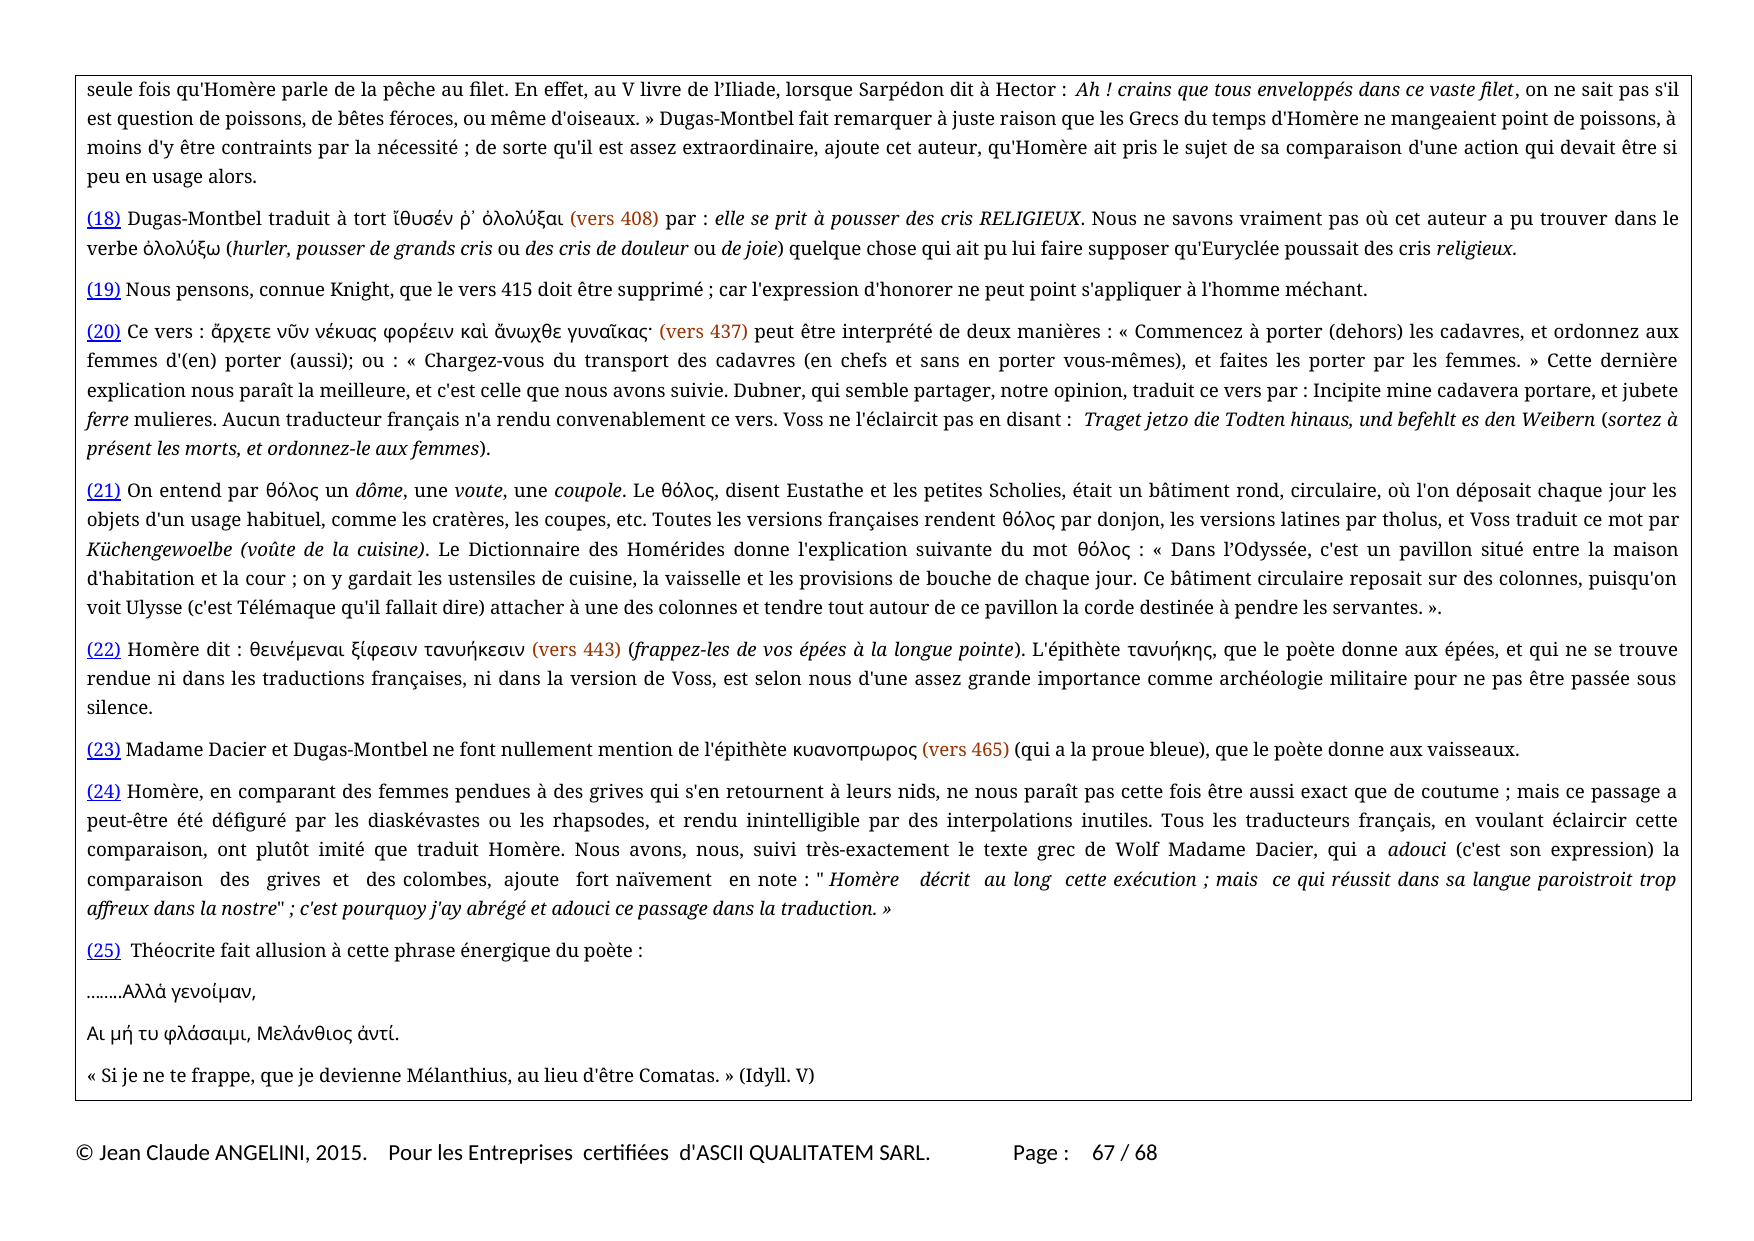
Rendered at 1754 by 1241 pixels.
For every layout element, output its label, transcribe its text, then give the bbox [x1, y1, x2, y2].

table_header seule fois qu'Homère parle de la pêche au filet. En effet, au V livre de l’Iliade, lorsque Sarpédon dit à Hector : Ah ! crains que tous enveloppés dans ce vaste filet, on ne sait pas s'il est question de poissons, de bêtes féroces, ou même d'oiseaux. » Dugas-Montbel fait remarquer à juste raison que les Grecs du temps d'Homère ne mangeaient point de poissons, à moins d'y être contraints par la nécessité ; de sorte qu'il est assez extraordinaire, ajoute cet auteur, qu'Homère ait pris le sujet de sa comparaison d'une action qui devait être si peu en usage alors. (18) Dugas-Montbel traduit à tort ἴθυσέν ῥ᾽ ὀλολύξαι (vers 408) par : elle se prit à pousser des cris RELIGIEUX. Nous ne savons vraiment pas où cet auteur a pu trouver dans le verbe ὀλολύξω (hurler, pousser de grands cris ou des cris de douleur ou de joie) quelque chose qui ait pu lui faire supposer qu'Euryclée poussait des cris religieux. (19) Nous pensons, connue Knight, que le vers 415 doit être supprimé ; car l'expression d'honorer ne peut point s'appliquer à l'homme méchant. (20) Ce vers : ἄρχετε νῦν νέκυας φορέειν καὶ ἄνωχθε γυναῖκας· (vers 437) peut être interprété de deux manières : « Commencez à porter (dehors) les cadavres, et ordonnez aux femmes d'(en) porter (aussi); ou : « Chargez-vous du transport des cadavres (en chefs et sans en porter vous-mêmes), et faites les porter par les femmes. » Cette dernière explication nous paraît la meilleure, et c'est celle que nous avons suivie. Dubner, qui semble partager, notre opinion, traduit ce vers par : Incipite mine cadavera portare, et jubete ferre mulieres. Aucun traducteur français n'a rendu convenablement ce vers. Voss ne l'éclaircit pas en disant : Traget jetzo die Todten hinaus, und befehlt es den Weibern (sortez à présent les morts, et ordonnez-le aux femmes). (21) On entend par θόλος un dôme, une voute, une coupole. Le θόλος, disent Eustathe et les petites Scholies, était un bâtiment rond, circulaire, où l'on déposait chaque jour les objets d'un usage habituel, comme les cratères, les coupes, etc. Toutes les versions françaises rendent θόλος par donjon, les versions latines par tholus, et Voss traduit ce mot par Küchengewoelbe (voûte de la cuisine). Le Dictionnaire des Homérides donne l'explication suivante du mot θόλος : « Dans l’Odyssée, c'est un pavillon situé entre la maison d'habitation et la cour ; on y gardait les ustensiles de cuisine, la vaisselle et les provisions de bouche de chaque jour. Ce bâtiment circulaire reposait sur des colonnes, puisqu'on voit Ulysse (c'est Télémaque qu'il fallait dire) attacher à une des colonnes et tendre tout autour de ce pavillon la corde destinée à pendre les servantes. ». (22) Homère dit : θεινέμεναι ξίφεσιν τανυήκεσιν (vers 443) (frappez-les de vos épées à la longue pointe). L'épithète τανυήκης, que le poète donne aux épées, et qui ne se trouve rendue ni dans les traductions françaises, ni dans la version de Voss, est selon nous d'une assez grande importance comme archéologie militaire pour ne pas être passée sous silence. (23) Madame Dacier et Dugas-Montbel ne font nullement mention de l'épithète κυανοπρωρος (vers 465) (qui a la proue bleue), que le poète donne aux vaisseaux. (24) Homère, en comparant des femmes pendues à des grives qui s'en retournent à leurs nids, ne nous paraît pas cette fois être aussi exact que de coutume ; mais ce passage a peut-être été défiguré par les diaskévastes ou les rhapsodes, et rendu inintelligible par des interpolations inutiles. Tous les traducteurs français, en voulant éclaircir cette comparaison, ont plutôt imité que traduit Homère. Nous avons, nous, suivi très-exactement le texte grec de Wolf Madame Dacier, qui a adouci (c'est son expression) la comparaison des grives et des colombes, ajoute fort naïvement en note : " Homère décrit au long cette exécution ; mais ce qui réussit dans sa langue paroistroit trop affreux dans la nostre" ; c'est pourquoy j'ay abrégé et adouci ce passage dans la traduction. » (25) Théocrite fait allusion à cette phrase énergique du poète : ……..Αλλἁ γενοίμαν, Αι μή τυ φλάσαιμι, Μελάνθιος ἀντί. « Si je ne te frappe, que je devienne Mélanthius, au lieu d'être Comatas. » (Idyll. V) [76, 76, 1691, 1100]
